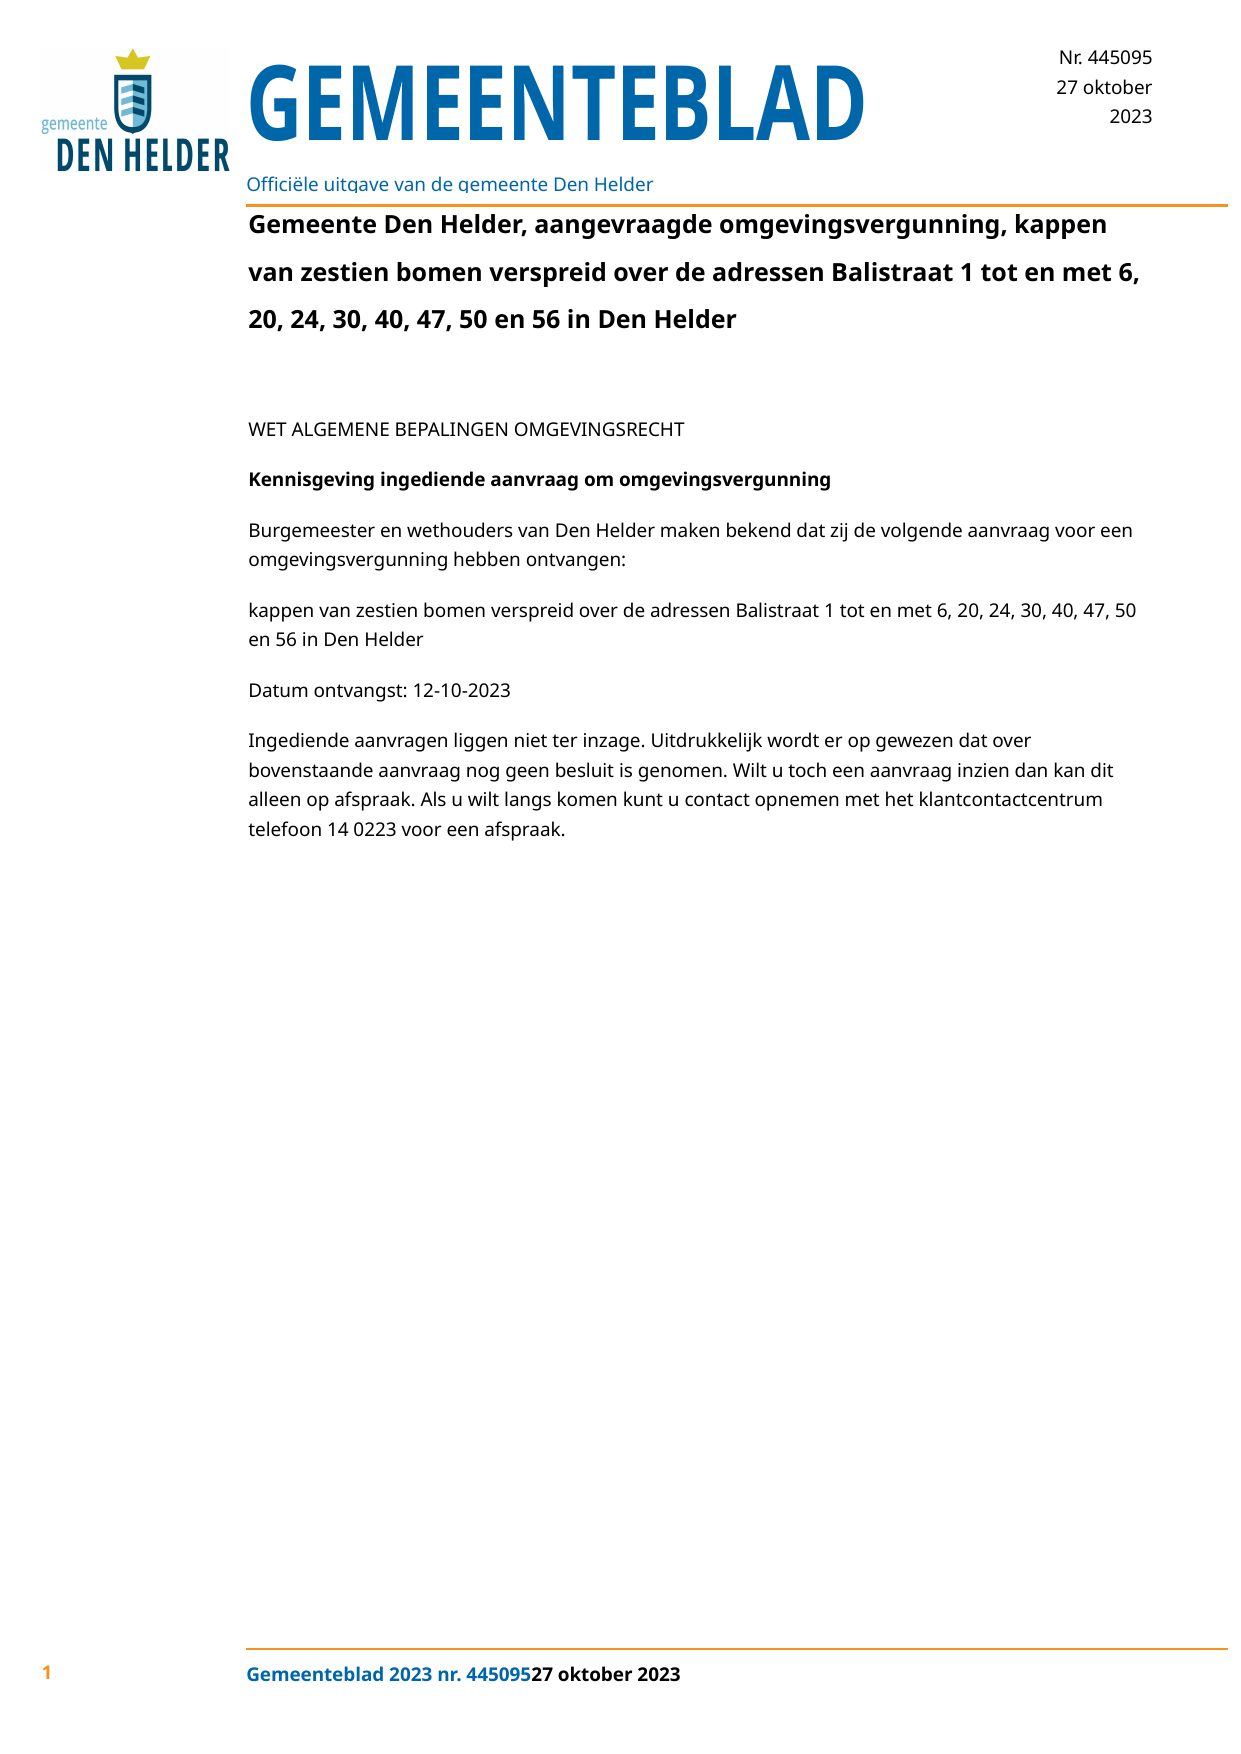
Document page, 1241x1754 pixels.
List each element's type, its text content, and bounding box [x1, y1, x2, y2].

text Gemeente Den Helder, aangevraagde omgevingsvergunning, kappen van zestien bomen verspreid over de adressen Balistraat 1 tot en met 6, 20, 24, 30, 40, 47, 50 en 56 in Den Helder [248, 207, 1152, 336]
text kappen van zestien bomen verspreid over de adressen Balistraat 1 tot en met 6, 20, 24, 30, 40, 47, 50 en 56 in Den Helder [248, 597, 1152, 652]
picture [100, 154, 106, 172]
picture [220, 160, 224, 172]
text Datum ontvangst: 12-10-2023 [248, 677, 1152, 702]
text Burgemeester en wethouders van Den Helder maken bekend dat zij de volgende aanvraag voor een omgevingsvergunning hebben ontvangen: [248, 517, 1152, 572]
picture [41, 47, 231, 172]
picture [130, 157, 135, 172]
text Ingediende aanvragen liggen niet ter inzage. Uitdrukkelijk wordt er op gewezen dat over bovenstaande aanvraag nog geen besluit is genomen. Wilt u toch een aanvraag inzien dan kan dit alleen op afspraak. Als u wilt langs komen kunt u contact opnemen met het klantcontactcentrum telefoon 14 0223 voor een afspraak. [248, 727, 1152, 842]
picture [63, 144, 68, 165]
picture [182, 144, 187, 165]
text Kennisgeving ingediende aanvraag om omgevingsvergunning [248, 466, 1152, 492]
text WET ALGEMENE BEPALINGEN OMGEVINGSRECHT [248, 416, 1152, 442]
